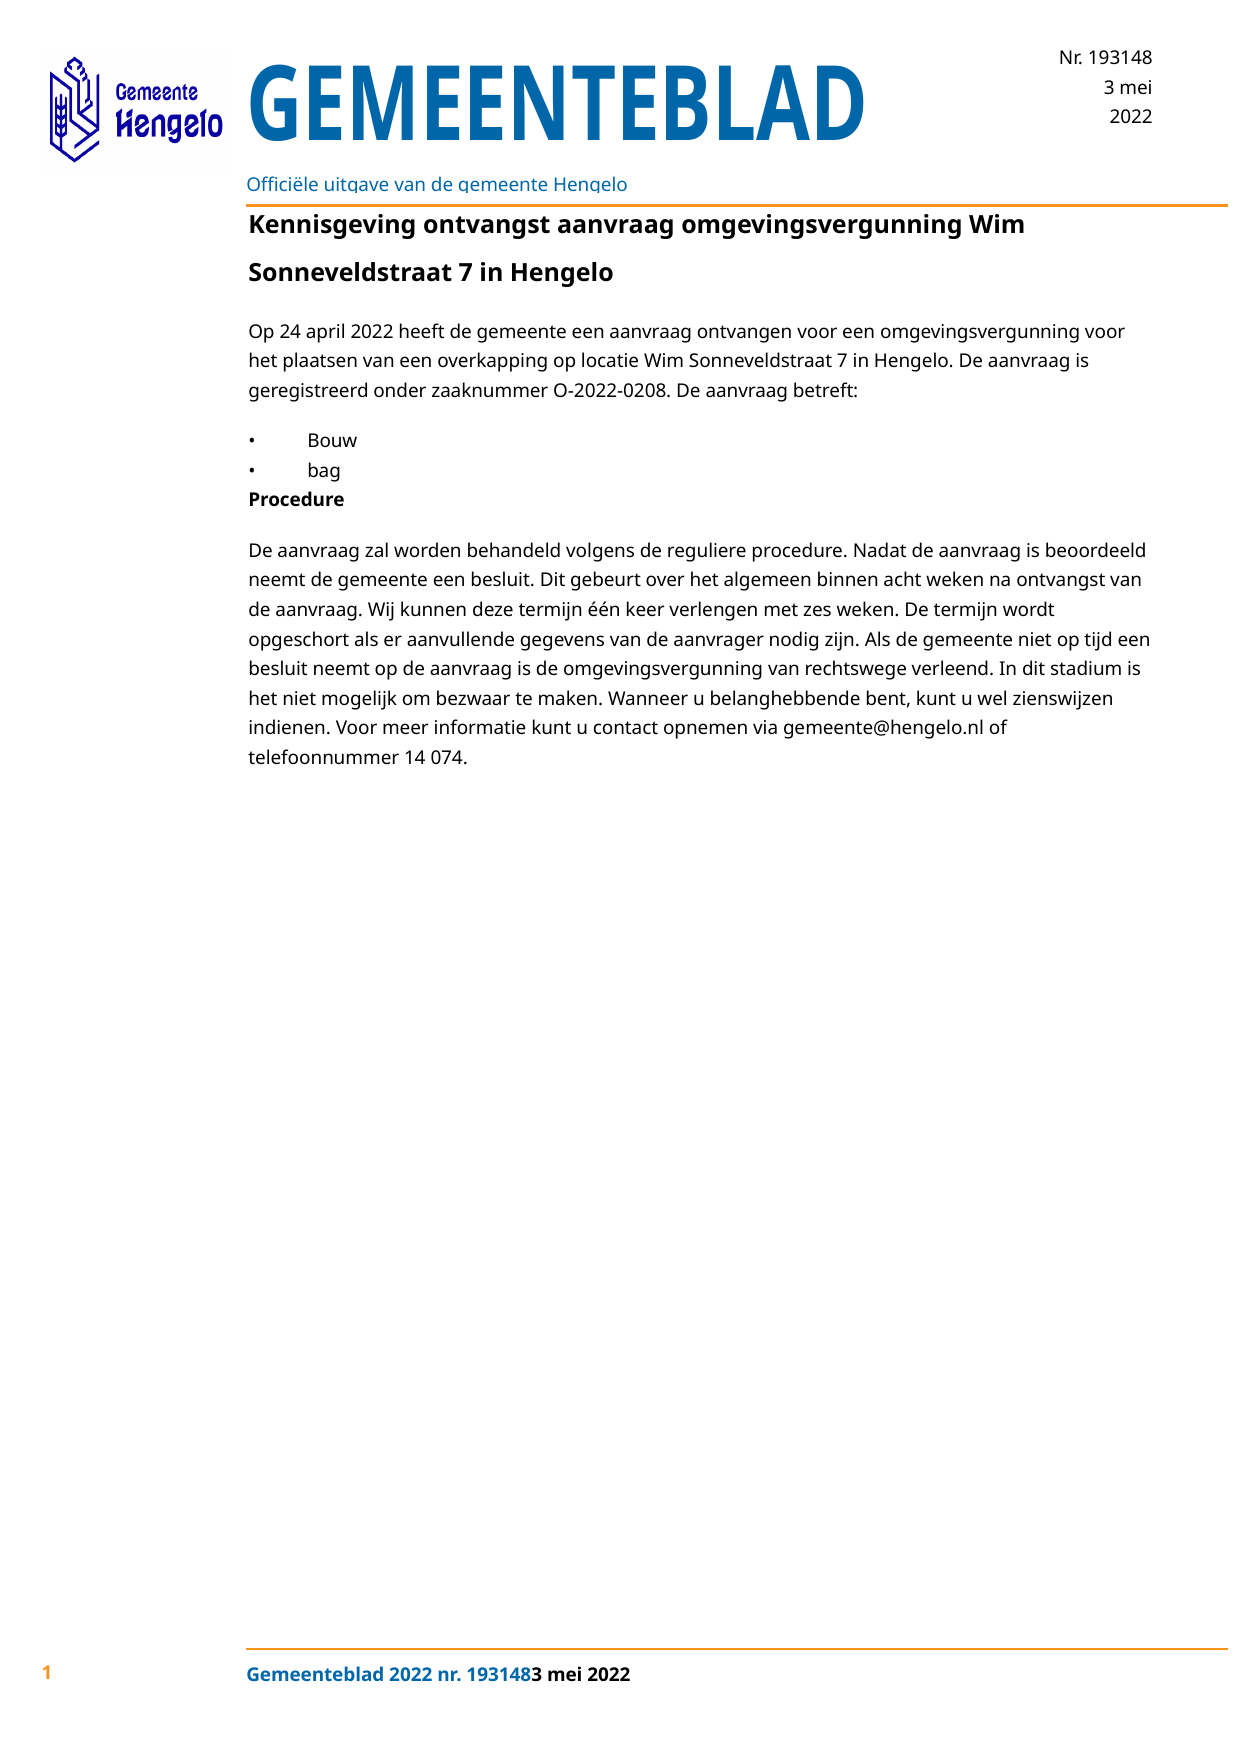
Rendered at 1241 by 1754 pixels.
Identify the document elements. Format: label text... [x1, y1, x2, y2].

list bag [248, 457, 1152, 483]
list Bouw [248, 427, 1152, 453]
picture [41, 47, 231, 172]
text Procedure [248, 487, 1152, 512]
text De aanvraag zal worden behandeld volgens de reguliere procedure. Nadat de aanvraag is beoordeeld neemt de gemeente een besluit. Dit gebeurt over het algemeen binnen acht weken na ontvangst van de aanvraag. Wij kunnen deze termijn één keer verlengen met zes weken. De termijn wordt opgeschort als er aanvullende gegevens van de aanvrager nodig zijn. Als de gemeente niet op tijd een besluit neemt op de aanvraag is de omgevingsvergunning van rechtswege verleend. In dit stadium is het niet mogelijk om bezwaar te maken. Wanneer u belanghebbende bent, kunt u wel zienswijzen indienen. Voor meer informatie kunt u contact opnemen via gemeente@hengelo.nl of telefoonnummer 14 074. [248, 537, 1152, 770]
text Kennisgeving ontvangst aanvraag omgevingsvergunning Wim Sonneveldstraat 7 in Hengelo [248, 207, 1152, 288]
text Op 24 april 2022 heeft de gemeente een aanvraag ontvangen voor een omgevingsvergunning voor het plaatsen van een overkapping op locatie Wim Sonneveldstraat 7 in Hengelo. De aanvraag is geregistreerd onder zaaknummer O-2022-0208. De aanvraag betreft: [248, 318, 1152, 403]
